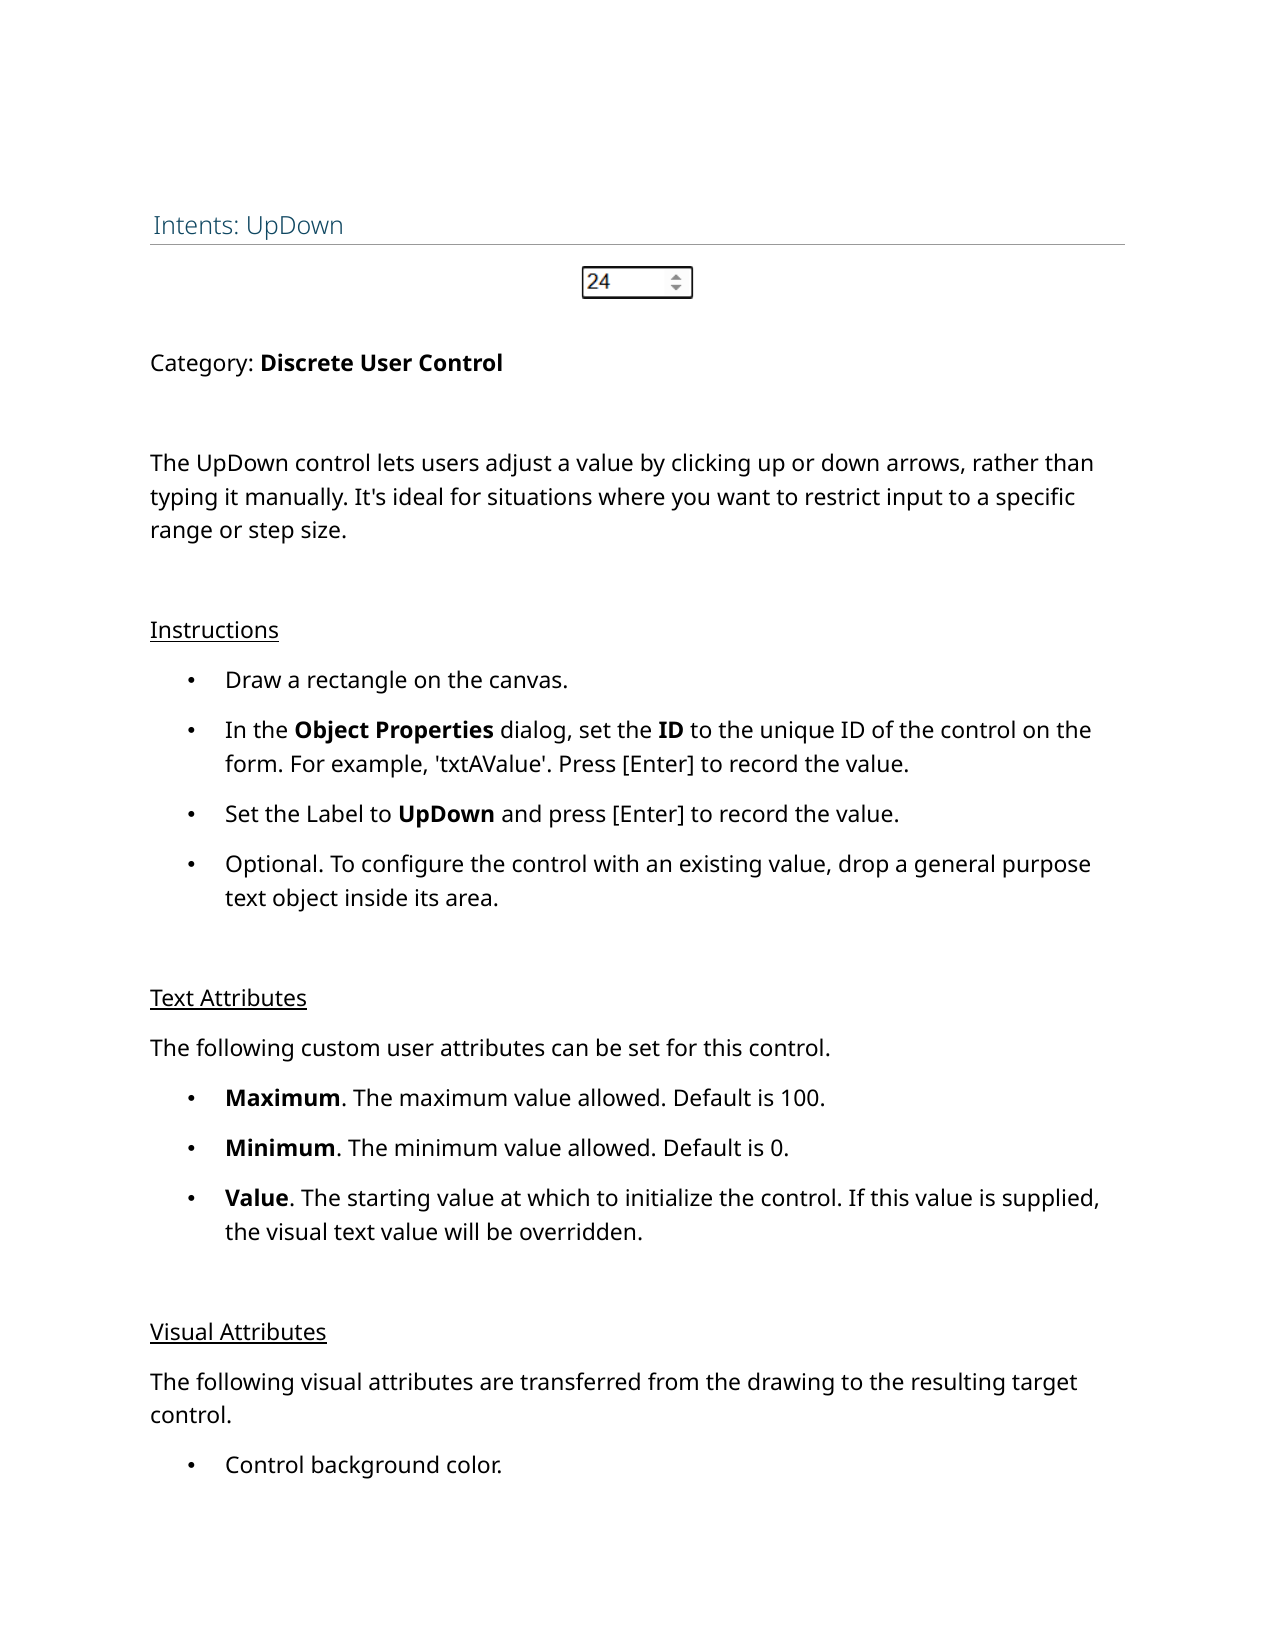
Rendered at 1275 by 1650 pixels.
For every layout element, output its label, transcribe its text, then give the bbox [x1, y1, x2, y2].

text Instructions [150, 614, 1125, 646]
text The following visual attributes are transferred from the drawing to the resulting target control. [150, 1366, 1125, 1431]
text Text Attributes [150, 982, 1125, 1013]
text The following custom user attributes can be set for this control. [150, 1032, 1125, 1063]
text Visual Attributes [150, 1316, 1125, 1347]
list Set the Label to UpDown and press [Enter] to record the value. [187, 798, 1125, 829]
list Value. The starting value at which to initialize the control. If this value is supplied, the visual text value will be overridden. [187, 1182, 1125, 1247]
list In the Object Properties dialog, set the ID to the unique ID of the control on the form. For example, 'txtAValue'. Press [Enter] to record the value. [187, 714, 1125, 779]
picture [581, 266, 694, 299]
list Maximum. The maximum value allowed. Default is 100. [187, 1082, 1125, 1113]
list Draw a rectangle on the canvas. [187, 664, 1125, 696]
list Optional. To configure the control with an existing value, drop a general purpose text object inside its area. [187, 848, 1125, 913]
list Control background color. [187, 1449, 1125, 1481]
list Minimum. The minimum value allowed. Default is 0. [187, 1132, 1125, 1163]
text The UpDown control lets users adjust a value by clicking up or down arrows, rather than typing it manually. It's ideal for situations where you want to restrict input to a specific range or step size. [150, 447, 1125, 545]
text Category: Discrete User Control [150, 347, 1125, 378]
subtitle Intents: UpDown [150, 204, 1125, 244]
